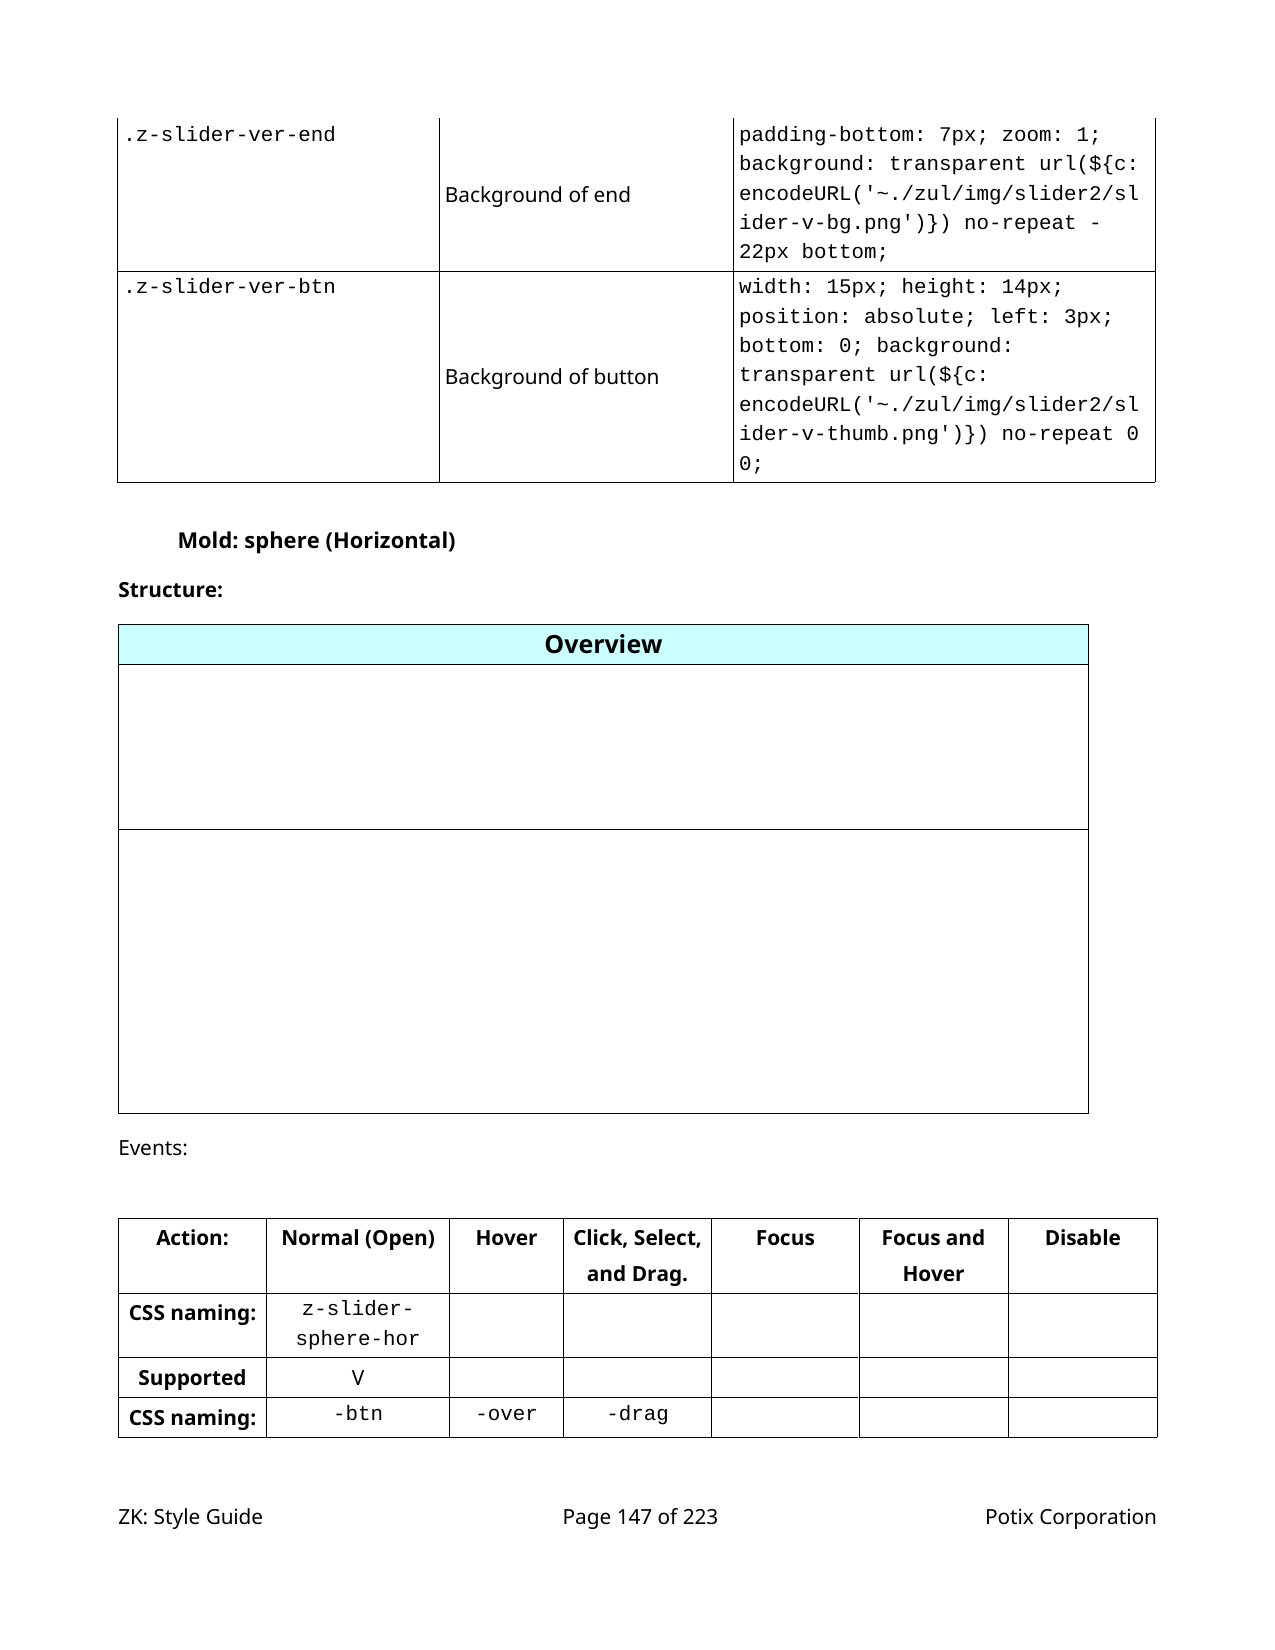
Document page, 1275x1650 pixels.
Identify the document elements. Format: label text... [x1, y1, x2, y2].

table_header Focus [712, 1219, 858, 1293]
table_cell .z-slider-ver-end [118, 118, 439, 271]
subtitle Mold: sphere (Horizontal) [177, 524, 1157, 554]
table_cell z-slider-sphere-hor [267, 1294, 449, 1357]
table_cell width: 15px; height: 14px; position: absolute; left: 3px; bottom: 0; background: transparent url(${c: encodeURL('~./zul/img/slider2/slider-v-thumb.png')}) no-repeat 0 0; [734, 272, 1155, 482]
table_cell Background of button [440, 272, 733, 482]
table_cell [860, 1358, 1008, 1397]
table_header Overview [119, 625, 1088, 664]
table_header Normal (Open) [267, 1219, 449, 1293]
table_cell -drag [564, 1398, 711, 1437]
table_cell [119, 830, 1088, 1113]
table_cell Supported [119, 1358, 266, 1397]
table_cell [564, 1294, 711, 1357]
table_cell Background of end [440, 118, 733, 271]
table_cell [1009, 1294, 1157, 1357]
table_cell [1009, 1398, 1157, 1437]
table_header Hover [450, 1219, 563, 1293]
table_cell -btn [267, 1398, 449, 1437]
table_cell V [267, 1358, 449, 1397]
table_cell [119, 665, 1088, 829]
table_header Focus and Hover [860, 1219, 1008, 1293]
table_cell [450, 1358, 563, 1397]
text Structure: [118, 575, 1157, 603]
table_cell [712, 1398, 858, 1437]
table_header Disable [1009, 1219, 1157, 1293]
table_cell [860, 1294, 1008, 1357]
table_cell [860, 1398, 1008, 1437]
table_cell [564, 1358, 711, 1397]
table_cell [450, 1294, 563, 1357]
text Events: [118, 1133, 1157, 1197]
table_cell CSS naming: [119, 1294, 266, 1357]
table_header Action: [119, 1219, 266, 1293]
table_cell [712, 1358, 858, 1397]
table_cell padding-bottom: 7px; zoom: 1; background: transparent url(${c: encodeURL('~./zul/img/slider2/slider-v-bg.png')}) no-repeat -22px bottom; [734, 118, 1155, 271]
table_cell CSS naming: [119, 1398, 266, 1437]
table_cell .z-slider-ver-btn [118, 272, 439, 482]
table_cell [1009, 1358, 1157, 1397]
table_header Click, Select, and Drag. [564, 1219, 711, 1293]
table_cell [712, 1294, 858, 1357]
table_cell -over [450, 1398, 563, 1437]
